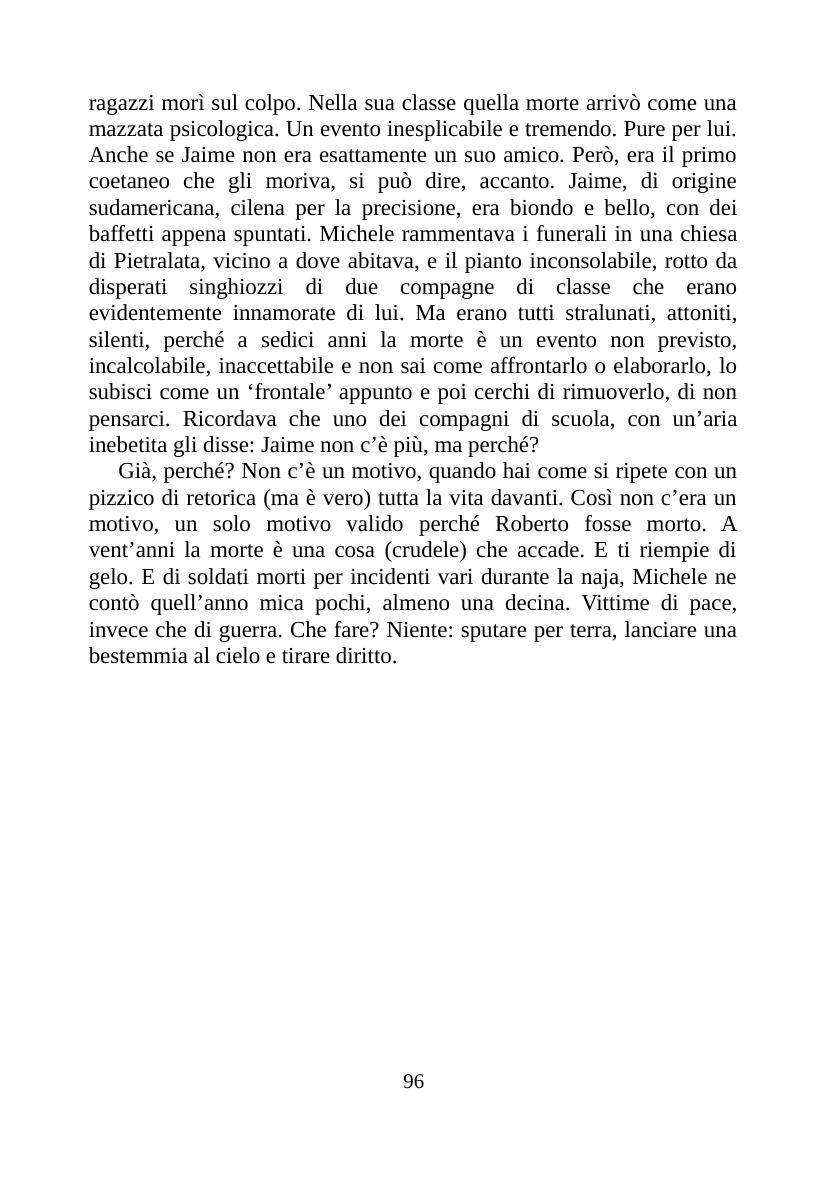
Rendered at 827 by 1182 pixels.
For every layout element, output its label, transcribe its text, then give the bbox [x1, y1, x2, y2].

text ragazzi morì sul colpo. Nella sua classe quella morte arrivò come una mazzata psicologica. Un evento inesplicabile e tremendo. Pure per lui. Anche se Jaime non era esattamente un suo amico. Però, era il primo coetaneo che gli moriva, si può dire, accanto. Jaime, di origine sudamericana, cilena per la precisione, era biondo e bello, con dei baffetti appena spuntati. Michele rammentava i funerali in una chiesa di Pietralata, vicino a dove abitava, e il pianto inconsolabile, rotto da disperati singhiozzi di due compagne di classe che erano evidentemente innamorate di lui. Ma erano tutti stralunati, attoniti, silenti, perché a sedici anni la morte è un evento non previsto, incalcolabile, inaccettabile e non sai come affrontarlo o elaborarlo, lo subisci come un ‘frontale’ appunto e poi cerchi di rimuoverlo, di non pensarci. Ricordava che uno dei compagni di scuola, con un’aria inebetita gli disse: Jaime non c’è più, ma perché? [88, 88, 738, 457]
text Già, perché? Non c’è un motivo, quando hai come si ripete con un pizzico di retorica (ma è vero) tutta la vita davanti. Così non c’era un motivo, un solo motivo valido perché Roberto fosse morto. A vent’anni la morte è una cosa (crudele) che accade. E ti riempie di gelo. E di soldati morti per incidenti vari durante la naja, Michele ne contò quell’anno mica pochi, almeno una decina. Vittime di pace, invece che di guerra. Che fare? Niente: sputare per terra, lanciare una bestemmia al cielo e tirare diritto. [88, 457, 738, 668]
